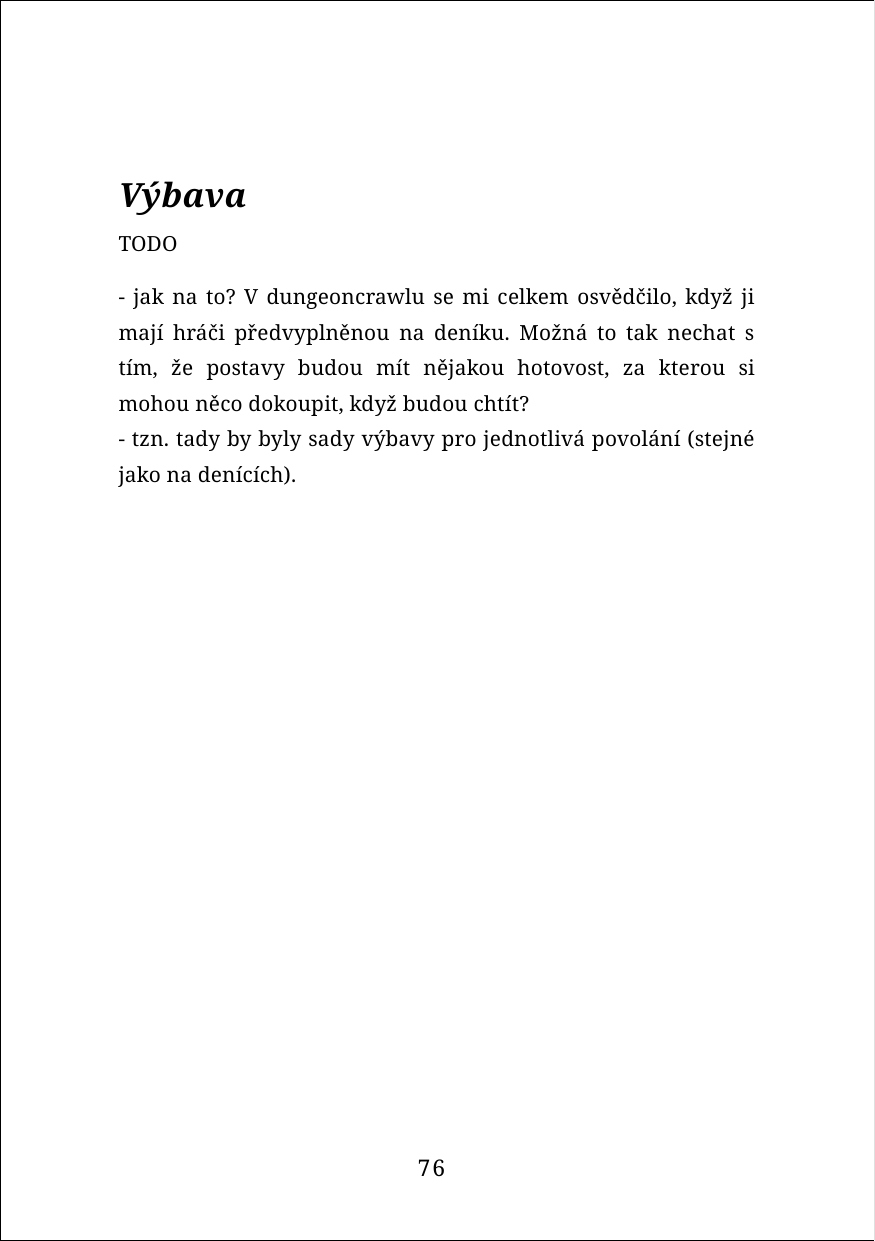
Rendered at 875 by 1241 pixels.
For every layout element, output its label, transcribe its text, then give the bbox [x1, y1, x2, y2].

subtitle Výbava [118, 172, 756, 217]
text - jak na to? V dungeoncrawlu se mi celkem osvědčilo, když ji mají hráči předvyplněnou na deníku. Možná to tak nechat s tím, že postavy budou mít nějakou hotovost, za kterou si mohou něco dokoupit, když budou chtít? - tzn. tady by byly sady výbavy pro jednotlivá povolání (stejné jako na denících). [118, 282, 756, 488]
text TODO [118, 229, 756, 257]
